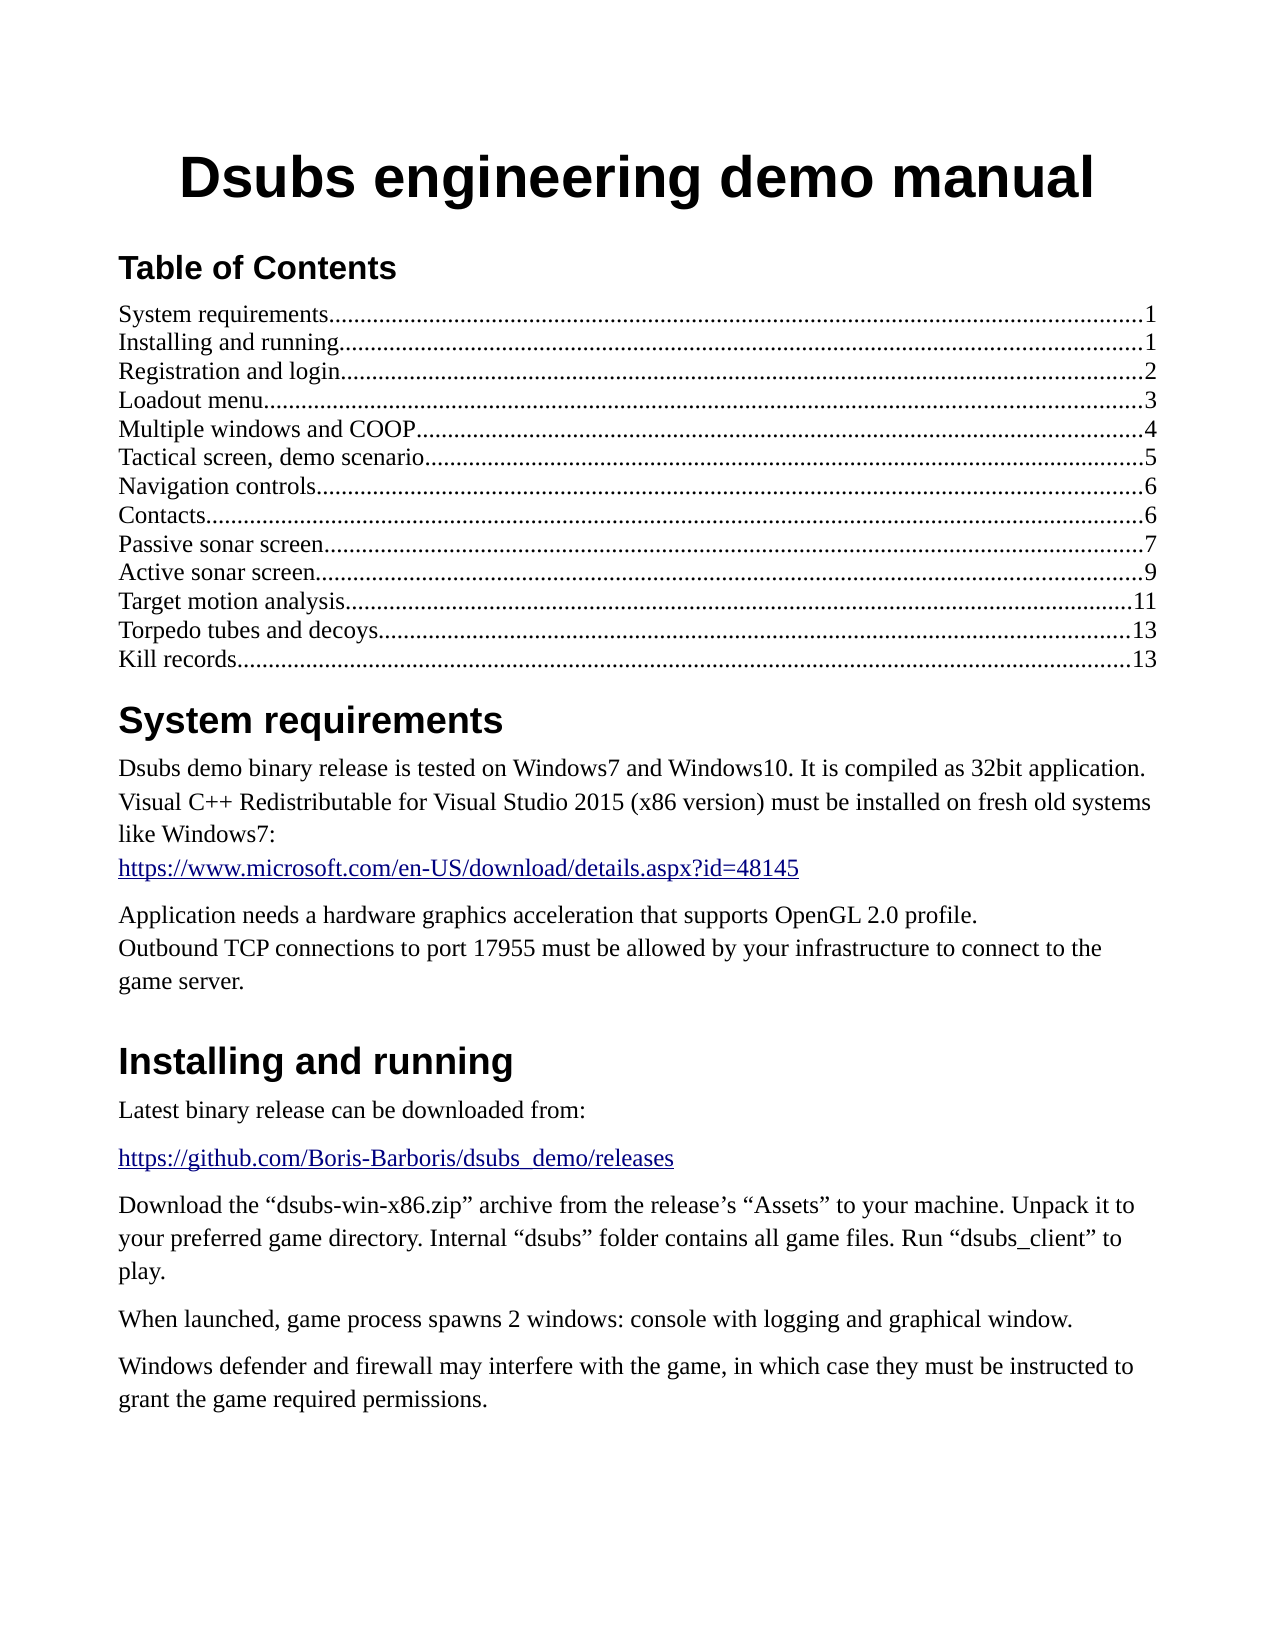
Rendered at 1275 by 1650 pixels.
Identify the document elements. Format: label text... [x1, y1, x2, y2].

text Dsubs demo binary release is tested on Windows7 and Windows10. It is compiled as 32bit application. Visual C++ Redistributable for Visual Studio 2015 (x86 version) must be installed on fresh old systems like Windows7: https://www.microsoft.com/en-US/download/details.aspx?id=48145 [118, 753, 1157, 881]
subtitle Table of Contents [118, 248, 1157, 286]
title Dsubs engineering demo manual [118, 143, 1157, 210]
text Download the “dsubs-win-x86.zip” archive from the release’s “Assets” to your machine. Unpack it to your preferred game directory. Internal “dsubs” folder contains all game files. Run “dsubs_client” to play. [118, 1190, 1157, 1285]
text Target motion analysis 11 [118, 586, 1157, 615]
text https://github.com/Boris-Barboris/dsubs_demo/releases [118, 1143, 1157, 1171]
subtitle Installing and running [118, 1039, 1157, 1082]
text Loadout menu 3 [118, 385, 1157, 414]
text System requirements 1 [118, 299, 1157, 327]
text Contacts 6 [118, 500, 1157, 529]
text Multiple windows and COOP 4 [118, 414, 1157, 442]
text Torpedo tubes and decoys 13 [118, 615, 1157, 644]
text Tactical screen, demo scenario 5 [118, 442, 1157, 471]
text Windows defender and firewall may interfere with the game, in which case they must be instructed to grant the game required permissions. [118, 1351, 1157, 1413]
text Installing and running 1 [118, 327, 1157, 356]
text Registration and login 2 [118, 356, 1157, 385]
text Active sonar screen 9 [118, 557, 1157, 586]
text Passive sonar screen 7 [118, 529, 1157, 557]
text Kill records 13 [118, 644, 1157, 672]
text Latest binary release can be downloaded from: [118, 1095, 1157, 1124]
text Application needs a hardware graphics acceleration that supports OpenGL 2.0 profile. Outbound TCP connections to port 17955 must be allowed by your infrastructure to connect to the game server. [118, 900, 1157, 995]
text Navigation controls 6 [118, 471, 1157, 500]
subtitle System requirements [118, 697, 1157, 741]
text When launched, game process spawns 2 windows: console with logging and graphical window. [118, 1304, 1157, 1333]
